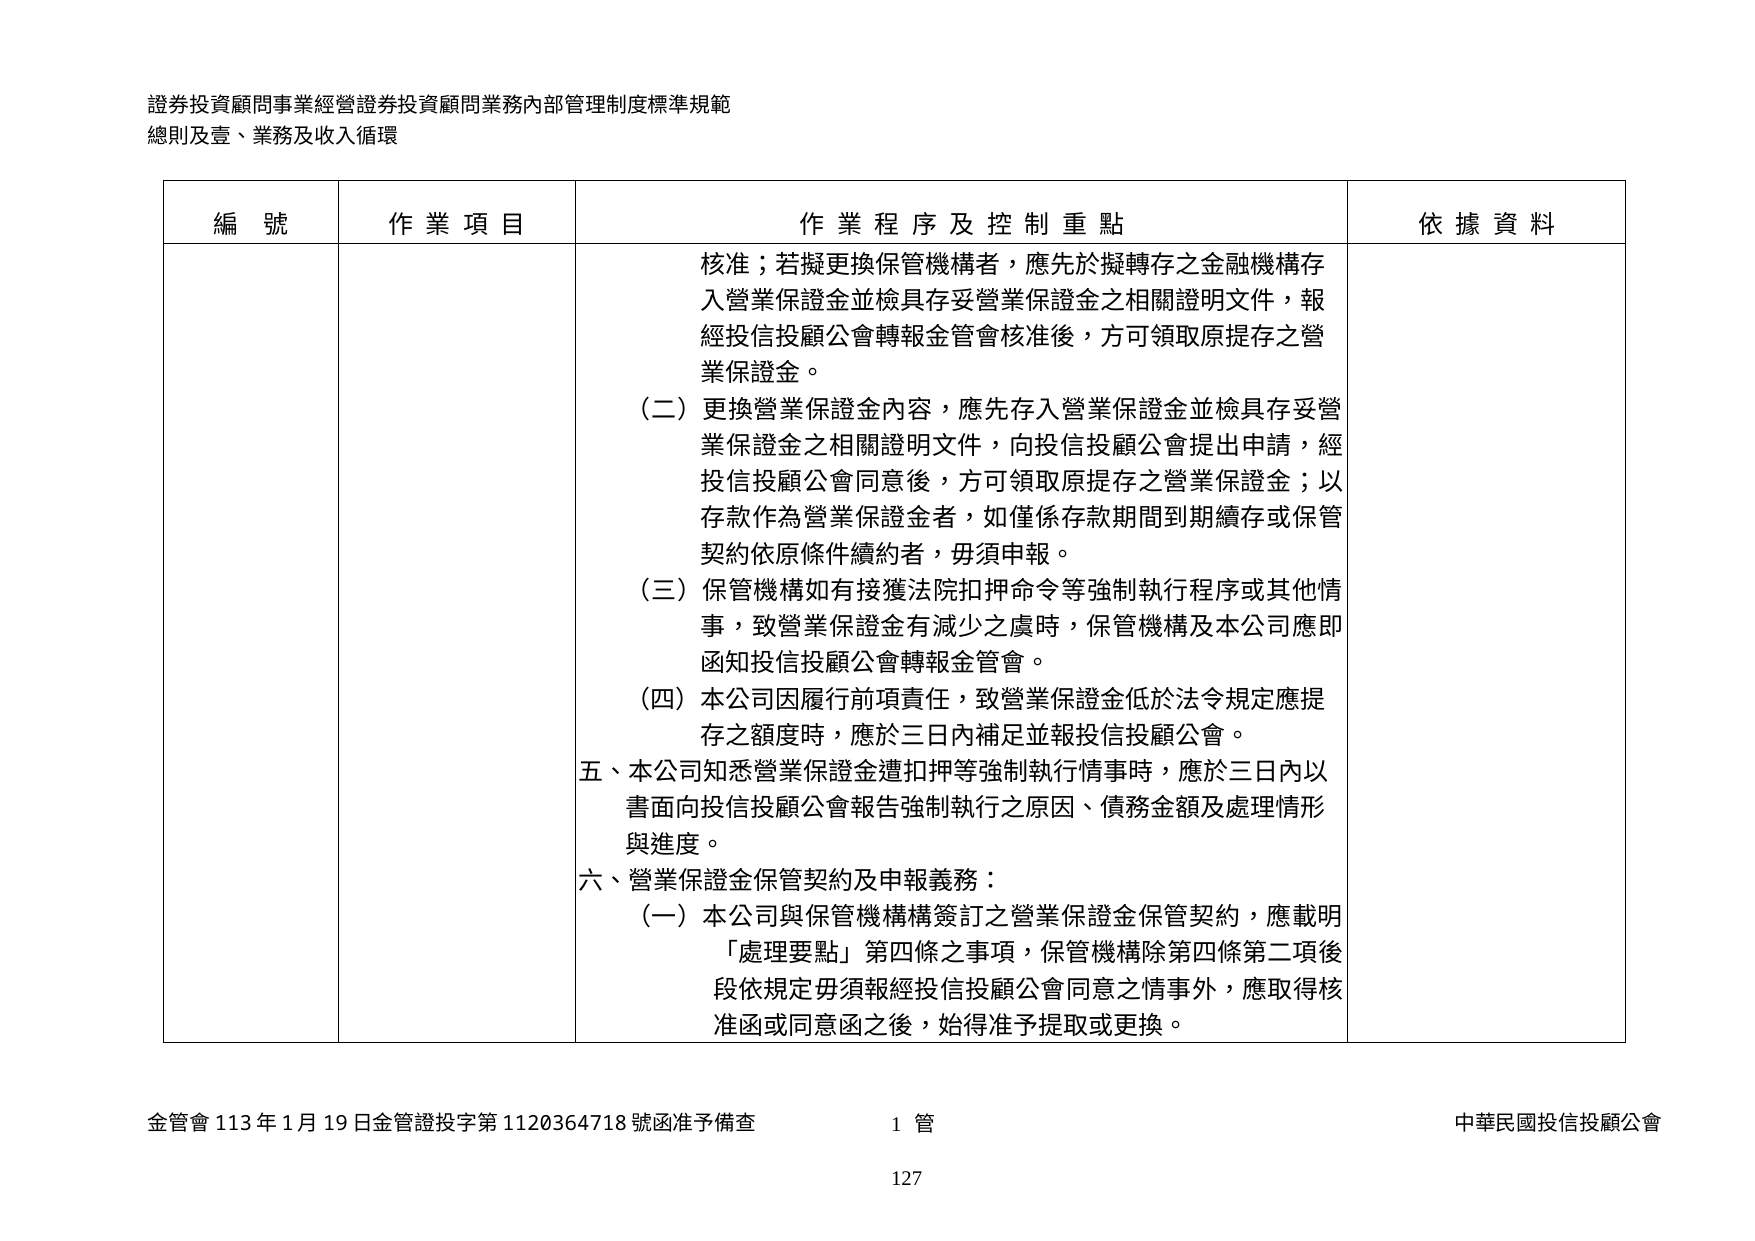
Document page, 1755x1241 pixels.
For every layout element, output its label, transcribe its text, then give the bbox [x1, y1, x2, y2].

table_header 作 業 項 目 [339, 181, 575, 243]
table_cell [1348, 244, 1625, 1042]
table_header 編 號 [164, 181, 338, 243]
table_cell [339, 244, 575, 1042]
table_cell 核准；若擬更換保管機構者，應先於擬轉存之金融機構存入營業保證金並檢具存妥營業保證金之相關證明文件，報經投信投顧公會轉報金管會核准後，方可領取原提存之營業保證金。 （二）更換營業保證金內容，應先存入營業保證金並檢具存妥營業保證金之相關證明文件，向投信投顧公會提出申請，經投信投顧公會同意後，方可領取原提存之營業保證金；以存款作為營業保證金者，如僅係存款期間到期續存或保管契約依原條件續約者，毋須申報。 （三）保管機構如有接獲法院扣押命令等強制執行程序或其他情事，致營業保證金有減少之虞時，保管機構及本公司應即函知投信投顧公會轉報金管會。 （四）本公司因履行前項責任，致營業保證金低於法令規定應提存之額度時，應於三日內補足並報投信投顧公會。 五、本公司知悉營業保證金遭扣押等強制執行情事時，應於三日內以書面向投信投顧公會報告強制執行之原因、債務金額及處理情形與進度。 六、營業保證金保管契約及申報義務： （一）本公司與保管機構構簽訂之營業保證金保管契約，應載明「處理要點」第四條之事項，保管機構除第四條第二項後段依規定毋須報經投信投顧公會同意之情事外，應取得核准函或同意函之後，始得准予提取或更換。 [576, 244, 1347, 1042]
table_header 依 據 資 料 [1348, 181, 1625, 243]
table_header 作 業 程 序 及 控 制 重 點 [576, 181, 1347, 243]
table_cell [164, 244, 338, 1042]
